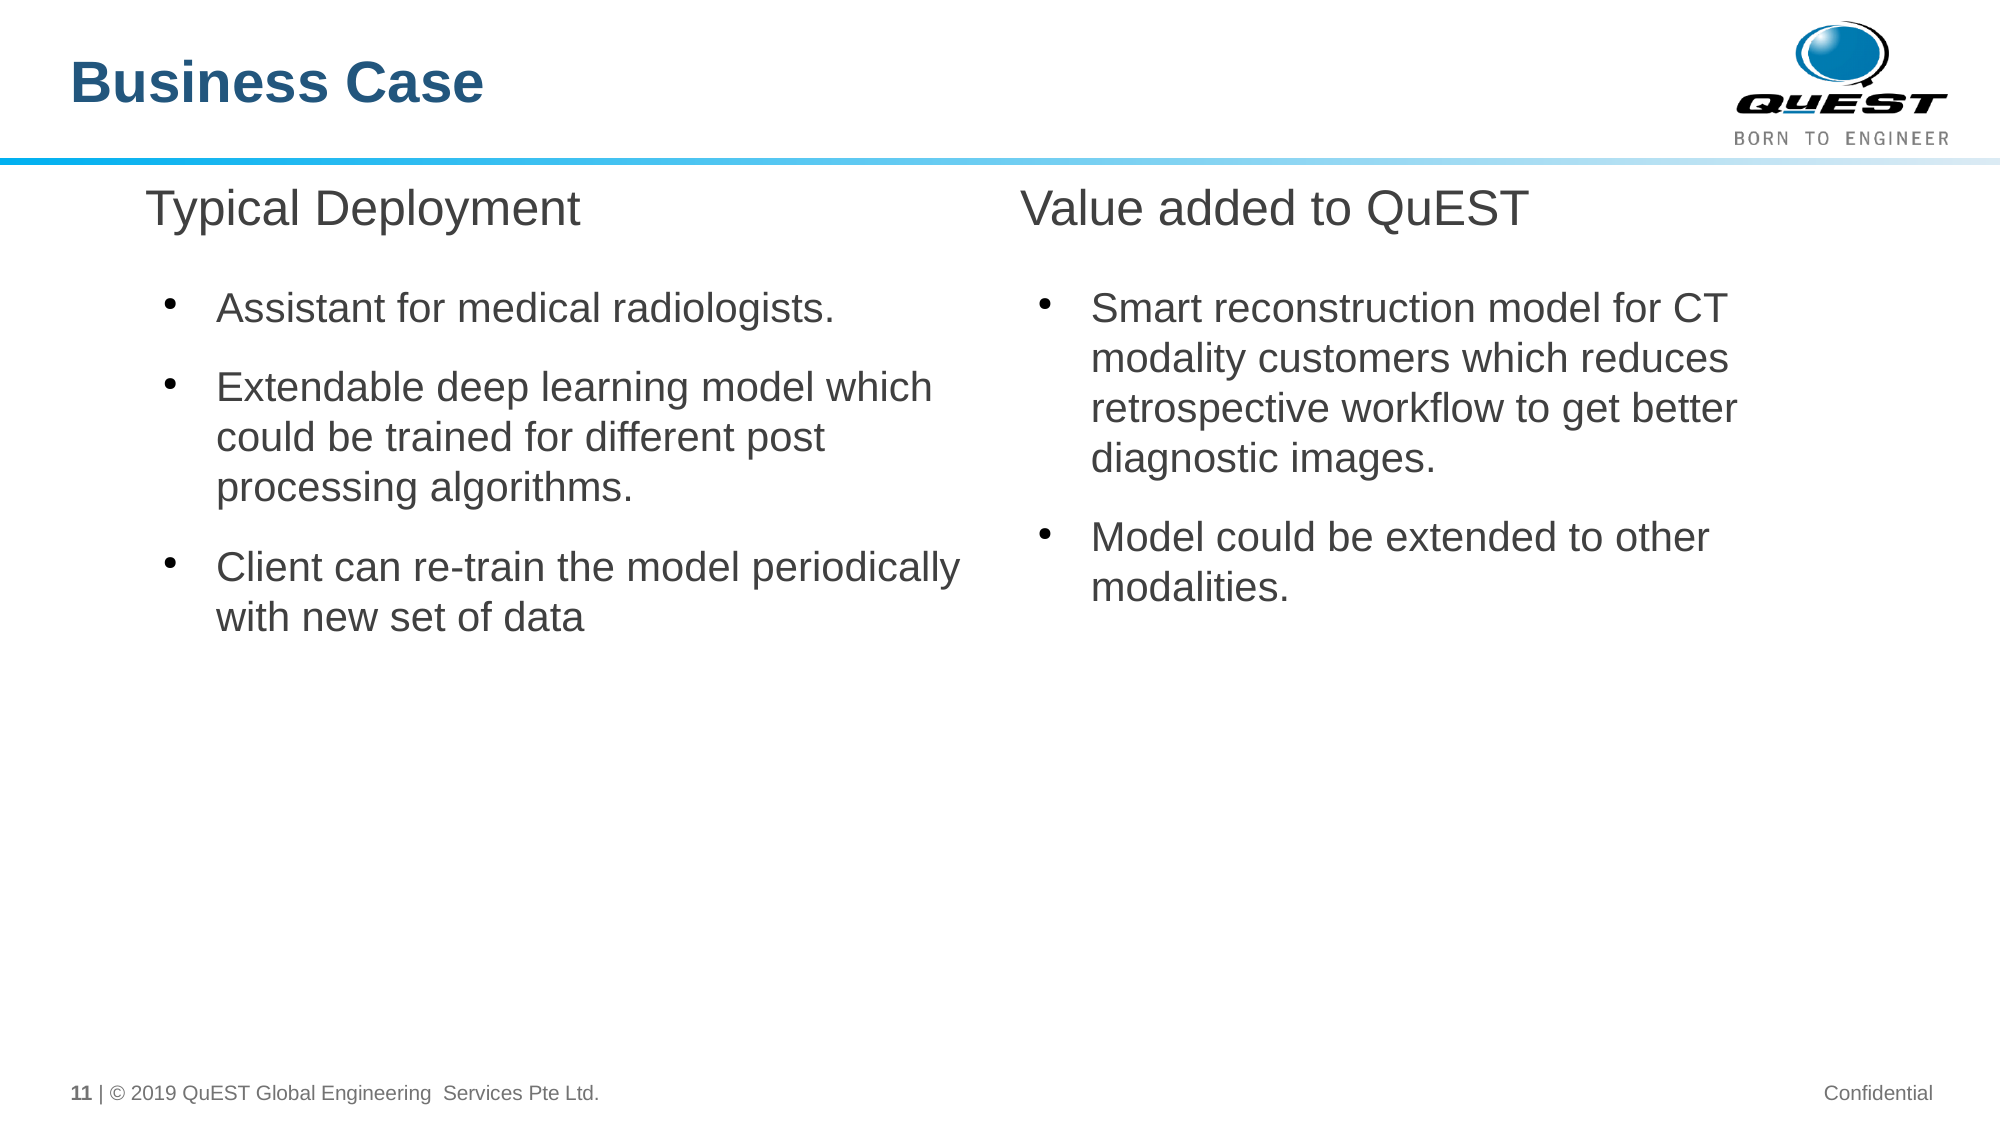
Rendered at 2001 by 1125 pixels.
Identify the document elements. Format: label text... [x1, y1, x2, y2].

list Assistant for medical radiologists. Extendable deep learning model which could be trained for different post processing algorithms. Client can re-train the model periodically with new set of data [137, 272, 984, 999]
list Value added to QuEST [1012, 137, 1863, 272]
title Business Case [55, 19, 1592, 139]
list Typical Deployment [137, 139, 984, 272]
picture [1735, 21, 1948, 145]
list Smart reconstruction model for CT modality customers which reduces retrospective workflow to get better diagnostic images. Model could be extended to other modalities. [1012, 272, 1863, 999]
